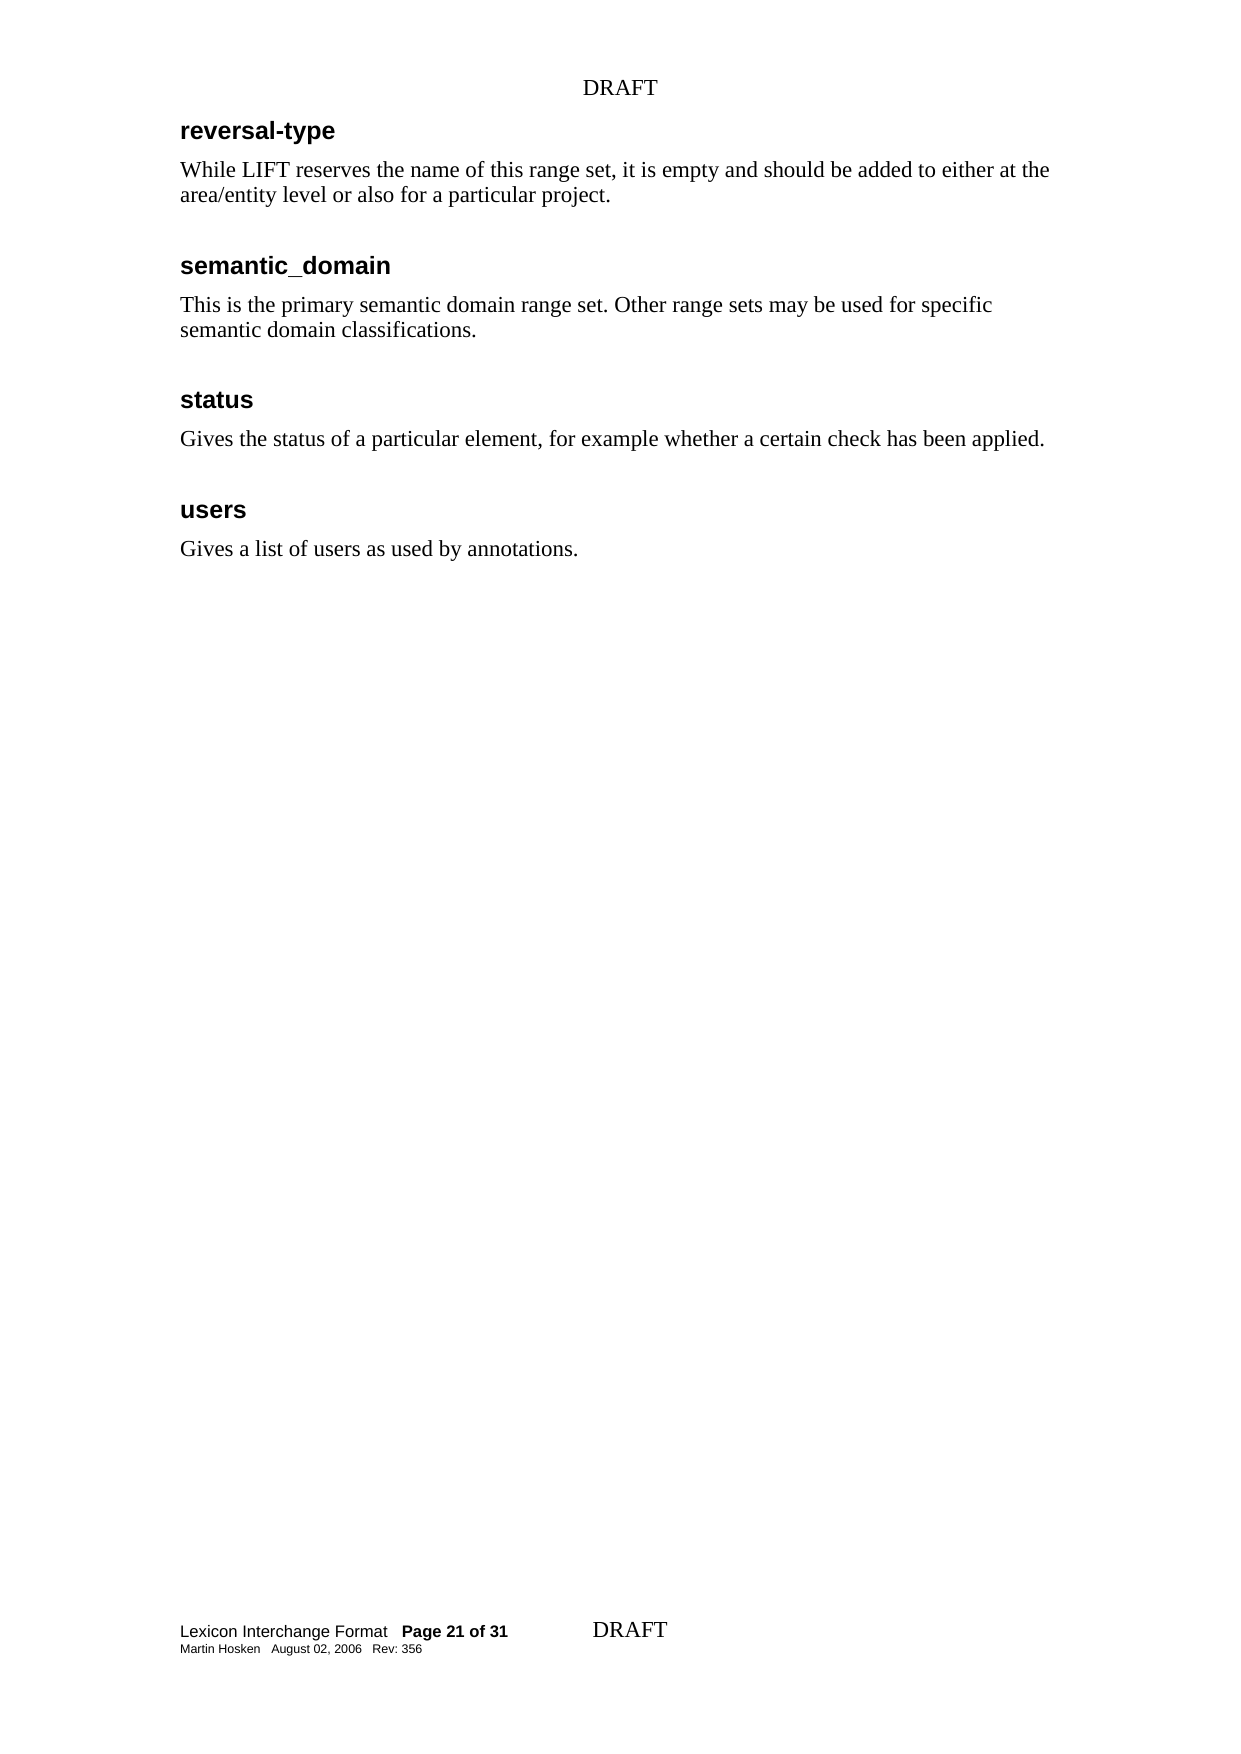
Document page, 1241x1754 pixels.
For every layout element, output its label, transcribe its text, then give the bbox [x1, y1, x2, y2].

text While LIFT reserves the name of this range set, it is empty and should be added to either at the area/entity level or also for a particular project. [180, 157, 1061, 208]
text Gives the status of a particular element, for example whether a certain check has been applied. [180, 426, 1061, 452]
subtitle reversal-type [180, 117, 1061, 145]
subtitle semantic_domain [180, 252, 1061, 279]
text This is the primary semantic domain range set. Other range sets may be used for specific semantic domain classifications. [180, 292, 1061, 342]
subtitle users [180, 496, 1061, 523]
text Gives a list of users as used by annotations. [180, 536, 1061, 561]
subtitle status [180, 386, 1061, 414]
